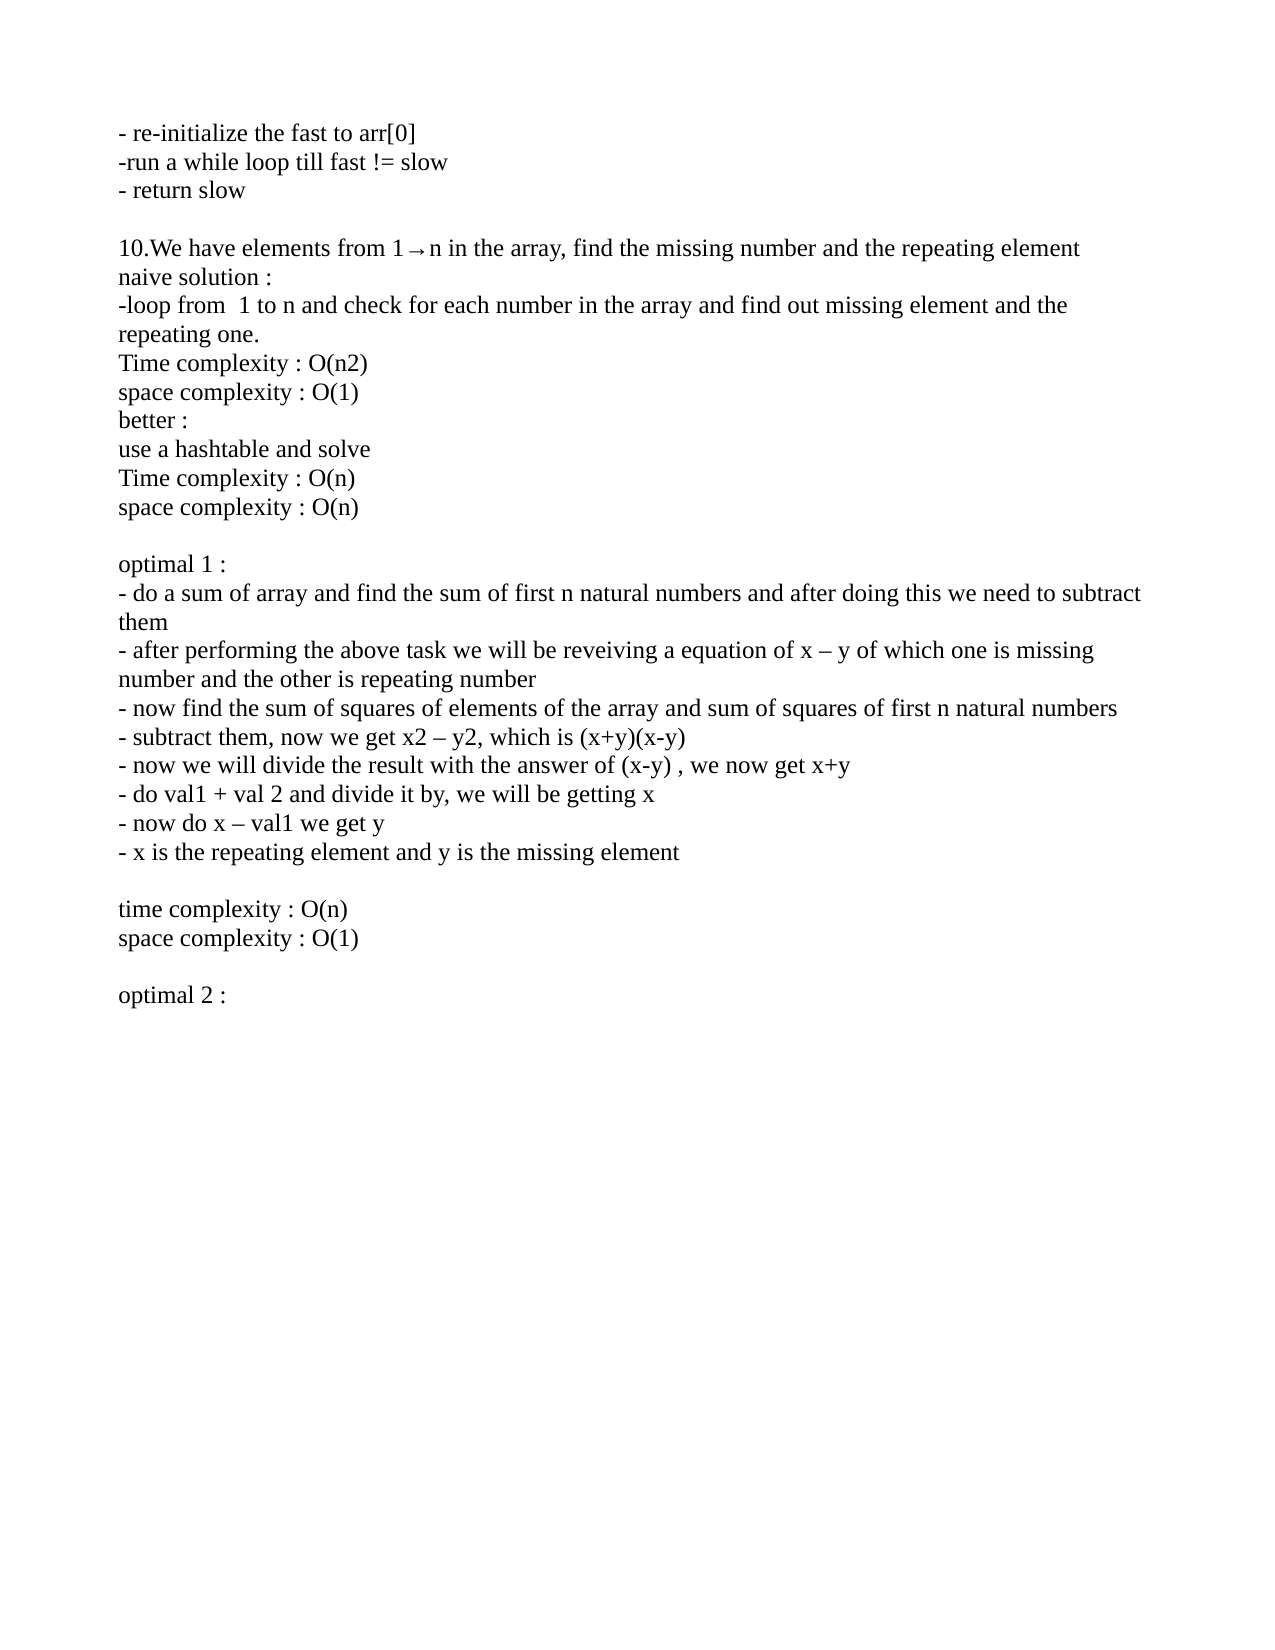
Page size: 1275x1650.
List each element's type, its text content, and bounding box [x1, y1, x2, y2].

text space complexity : O(n) [118, 492, 1157, 521]
text - now we will divide the result with the answer of (x-y) , we now get x+y [118, 751, 1157, 779]
text space complexity : O(1) [118, 377, 1157, 406]
text - do a sum of array and find the sum of first n natural numbers and after doing this we need to subtract them [118, 578, 1157, 636]
text better : [118, 406, 1157, 434]
text - do val1 + val 2 and divide it by, we will be getting x [118, 779, 1157, 808]
text -run a while loop till fast != slow [118, 147, 1157, 176]
text optimal 2 : [118, 981, 1157, 1009]
text naive solution : [118, 262, 1157, 291]
text - return slow [118, 176, 1157, 204]
text Time complexity : O(n) [118, 463, 1157, 492]
text 10.We have elements from 1→n in the array, find the missing number and the repeating element [118, 233, 1157, 262]
text use a hashtable and solve [118, 434, 1157, 463]
text -loop from 1 to n and check for each number in the array and find out missing element and the repeating one. [118, 291, 1157, 348]
text - after performing the above task we will be reveiving a equation of x – y of which one is missing number and the other is repeating number [118, 636, 1157, 693]
text - now find the sum of squares of elements of the array and sum of squares of first n natural numbers [118, 693, 1157, 722]
text - re-initialize the fast to arr[0] [118, 118, 1157, 147]
text time complexity : O(n) [118, 894, 1157, 923]
text space complexity : O(1) [118, 923, 1157, 952]
text Time complexity : O(n2) [118, 348, 1157, 377]
text optimal 1 : [118, 549, 1157, 578]
text - x is the repeating element and y is the missing element [118, 837, 1157, 866]
text - subtract them, now we get x2 – y2, which is (x+y)(x-y) [118, 722, 1157, 751]
text - now do x – val1 we get y [118, 808, 1157, 837]
